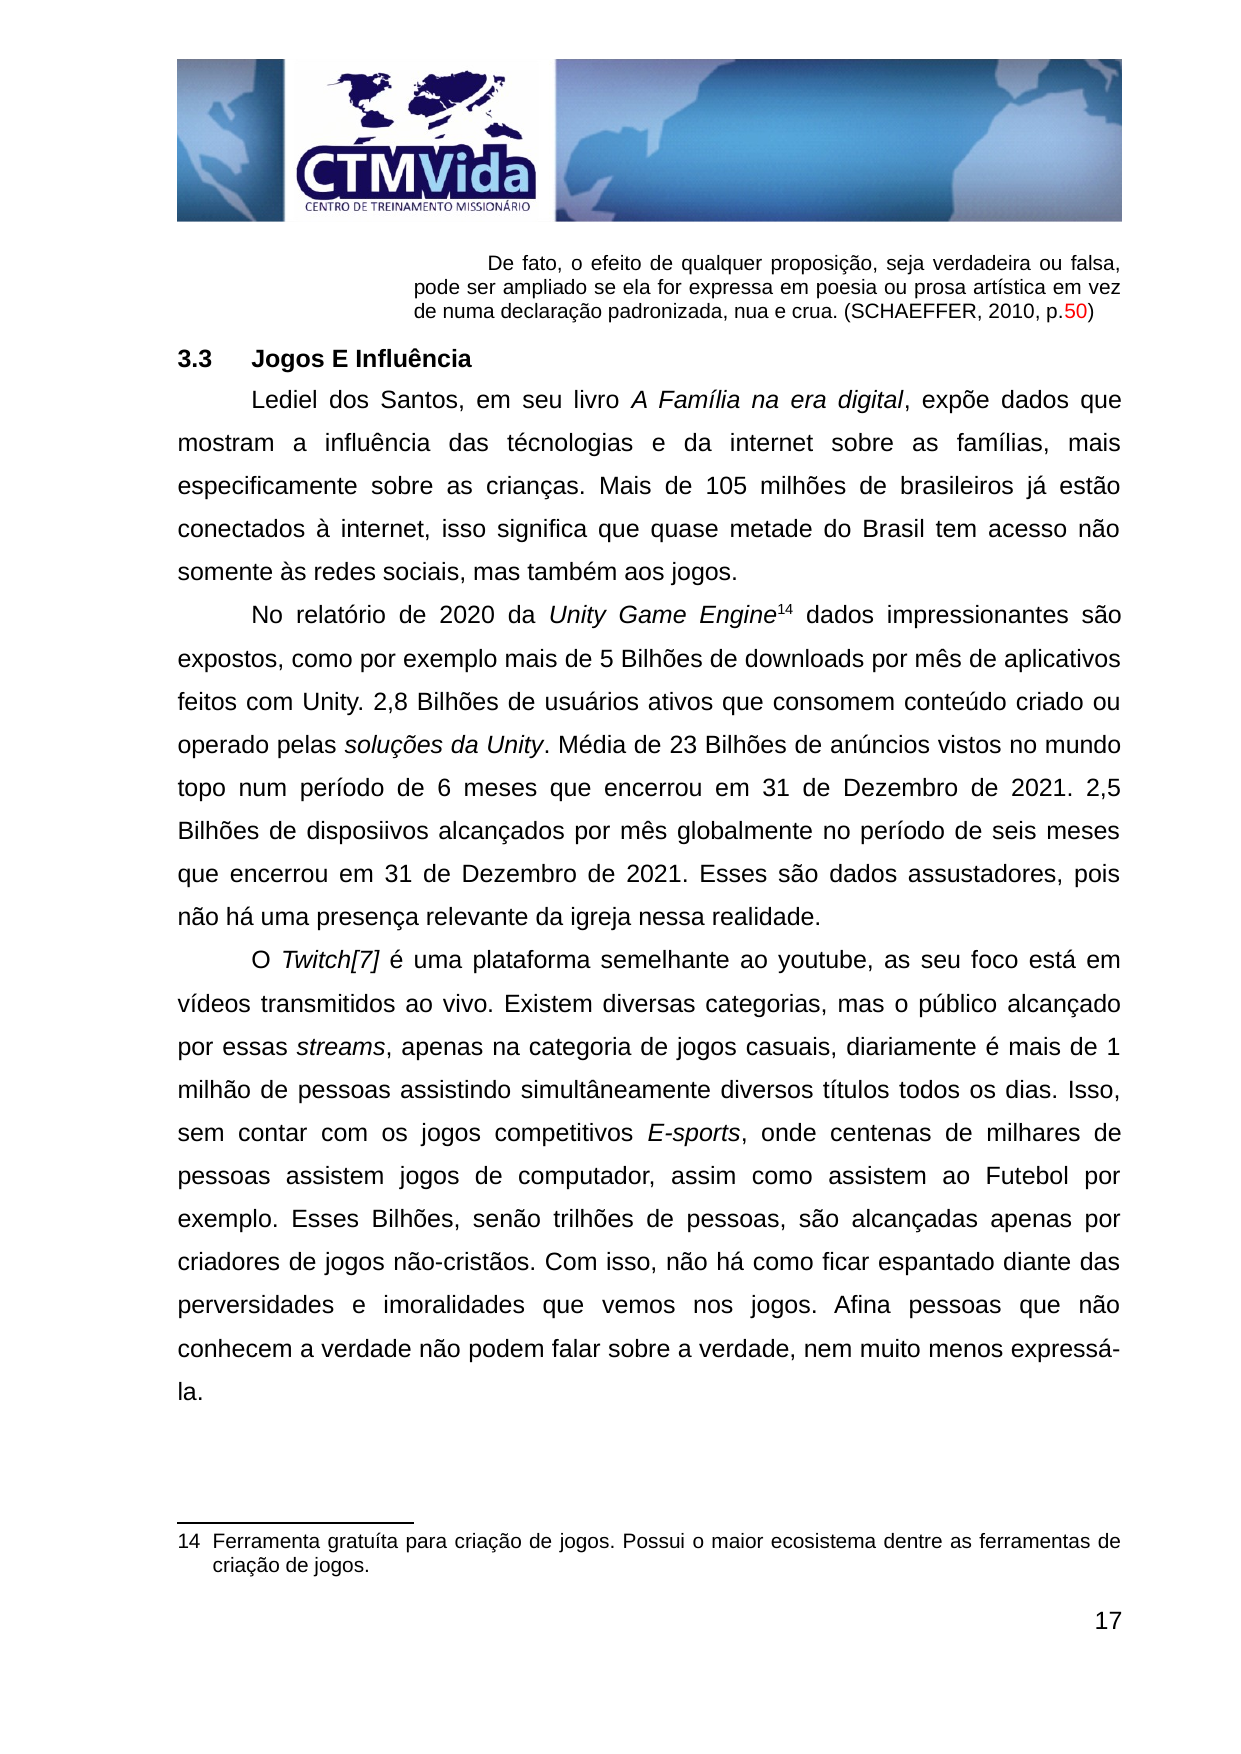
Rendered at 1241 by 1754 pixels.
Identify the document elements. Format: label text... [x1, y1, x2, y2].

subtitle 3.3 Jogos e Influência [177, 344, 1122, 372]
text O Twitch[7] é uma plataforma semelhante ao youtube, as seu foco está em vídeos transmitidos ao vivo. Existem diversas categorias, mas o público alcançado por essas streams, apenas na categoria de jogos casuais, diariamente é mais de 1 milhão de pessoas assistindo simultâneamente diversos títulos todos os dias. Isso, sem contar com os jogos competitivos E-sports, onde centenas de milhares de pessoas assistem jogos de computador, assim como assistem ao Futebol por exemplo. Esses Bilhões, senão trilhões de pessoas, são alcançadas apenas por criadores de jogos não-cristãos. Com isso, não há como ficar espantado diante das perversidades e imoralidades que vemos nos jogos. Afina pessoas que não conhecem a verdade não podem falar sobre a verdade, nem muito menos expressá-la. [177, 946, 1122, 1406]
text Ferramenta gratuíta para criação de jogos. Possui o maior ecosistema dentre as ferramentas de criação de jogos. [177, 1529, 1122, 1577]
text De fato, o efeito de qualquer proposição, seja verdadeira ou falsa, pode ser ampliado se ela for expressa em poesia ou prosa artística em vez de numa declaração padronizada, nua e crua. (SCHAEFFER, 2010, p.50) [413, 251, 1122, 323]
picture [177, 59, 1122, 222]
text Lediel dos Santos, em seu livro A Família na era digital, expõe dados que mostram a influência das técnologias e da internet sobre as famílias, mais especificamente sobre as crianças. Mais de 105 milhões de brasileiros já estão conectados à internet, isso significa que quase metade do Brasil tem acesso não somente às redes sociais, mas também aos jogos. [177, 385, 1122, 586]
text No relatório de 2020 da Unity Game Engine dados impressionantes são expostos, como por exemplo mais de 5 Bilhões de downloads por mês de aplicativos feitos com Unity. 2,8 Bilhões de usuários ativos que consomem conteúdo criado ou operado pelas soluções da Unity. Média de 23 Bilhões de anúncios vistos no mundo topo num período de 6 meses que encerrou em 31 de Dezembro de 2021. 2,5 Bilhões de disposiivos alcançados por mês globalmente no período de seis meses que encerrou em 31 de Dezembro de 2021. Esses são dados assustadores, pois não há uma presença relevante da igreja nessa realidade. [177, 601, 1122, 931]
